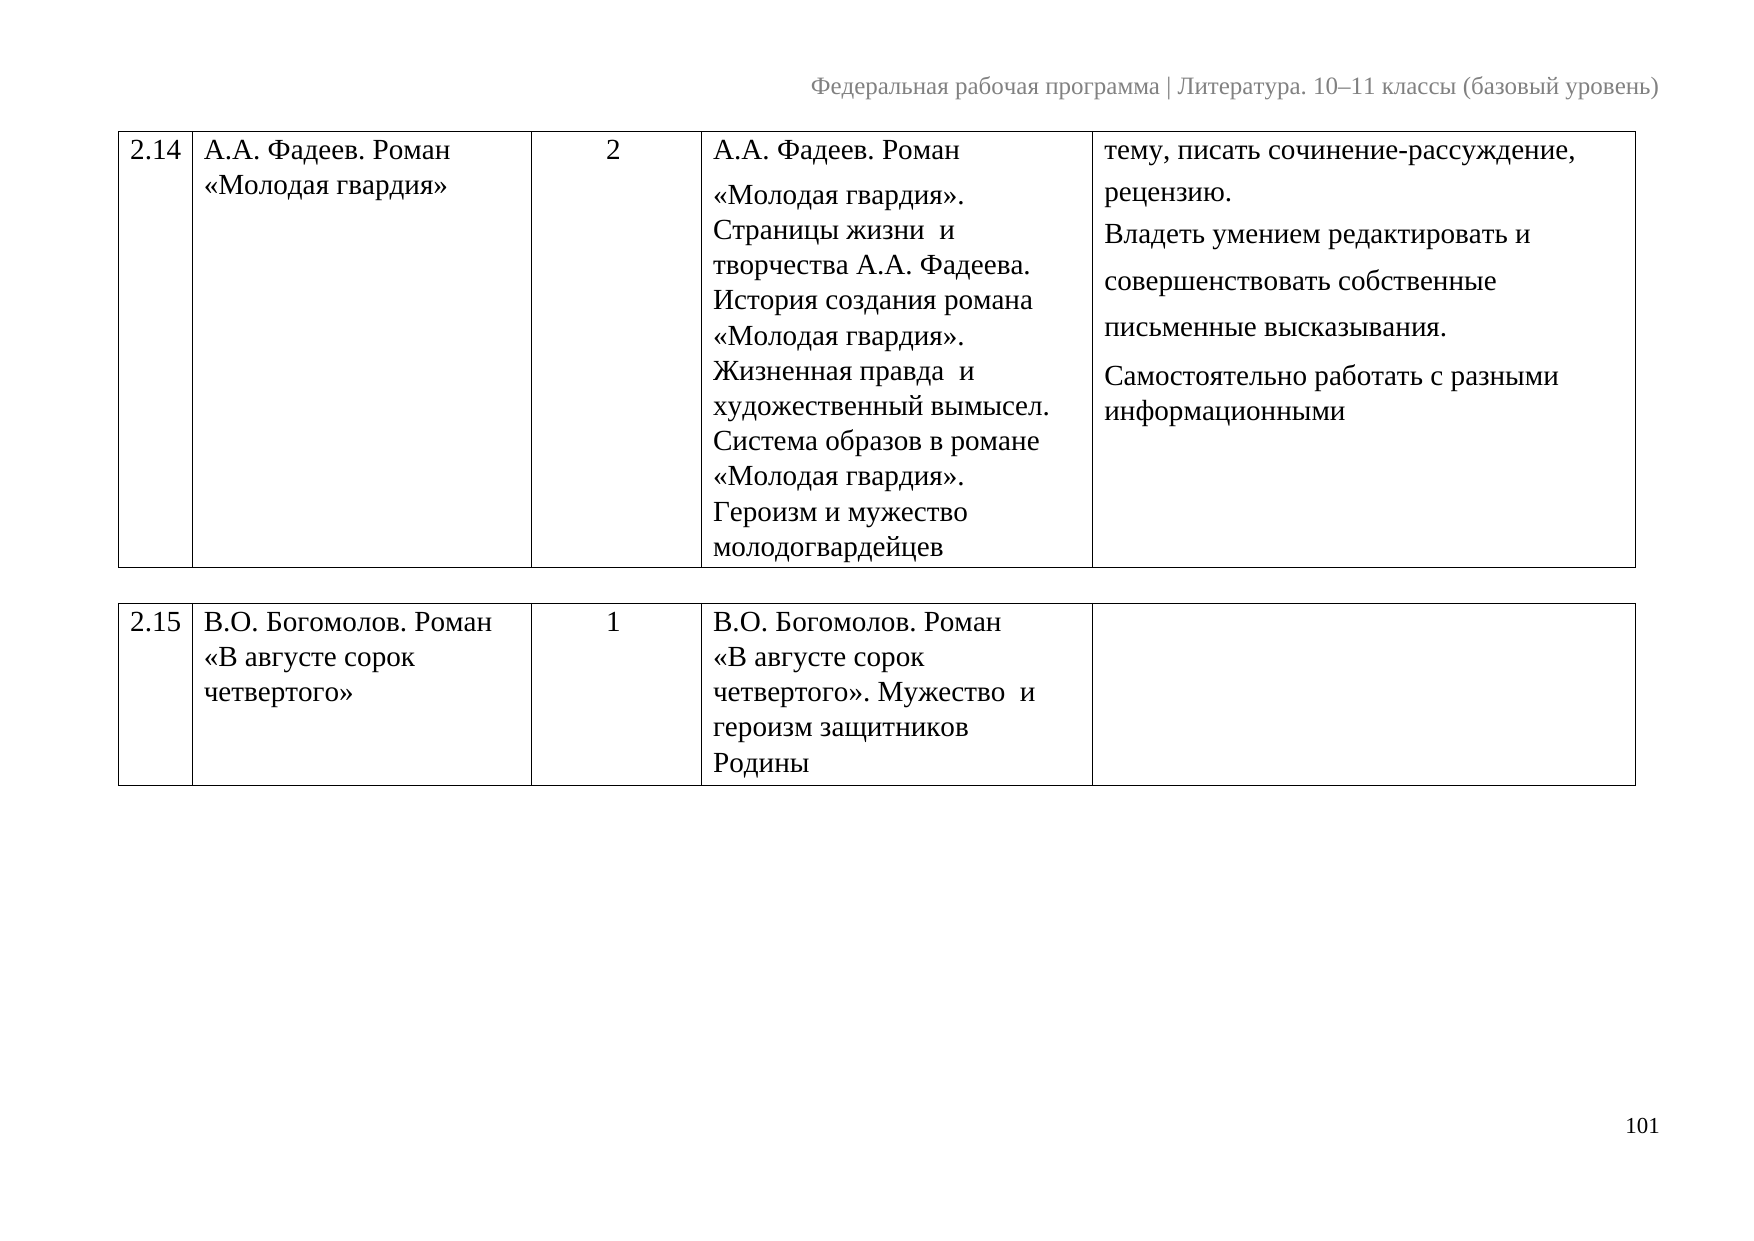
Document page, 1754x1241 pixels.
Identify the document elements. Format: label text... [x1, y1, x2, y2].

table_header 1 [532, 604, 701, 785]
table_header тему, писать сочинение-рассуждение, рецензию. Владеть умением редактировать и совершенствовать собственные письменные высказывания. Самостоятельно работать с разными информационными [1093, 132, 1635, 567]
table_cell А.А. Фадеев. Роман «Молодая гвардия». Страницы жизни и творчества А.А. Фадеева. История создания романа «Молодая гвардия». Жизненная правда и художественный вымысел. Система образов в романе «Молодая гвардия». Героизм и мужество молодогвардейцев [702, 132, 1092, 567]
table_cell 2.14 [119, 132, 192, 567]
table_header 2.15 [119, 604, 192, 785]
table_header [1093, 604, 1635, 785]
table_header В.О. Богомолов. Роман «В августе сорок четвертого». Мужество и героизм защитников Родины [702, 604, 1092, 785]
table_cell А.А. Фадеев. Роман «Молодая гвардия» [193, 132, 531, 567]
table_cell 2 [532, 132, 701, 567]
table_header В.О. Богомолов. Роман «В августе сорок четвертого» [193, 604, 531, 785]
